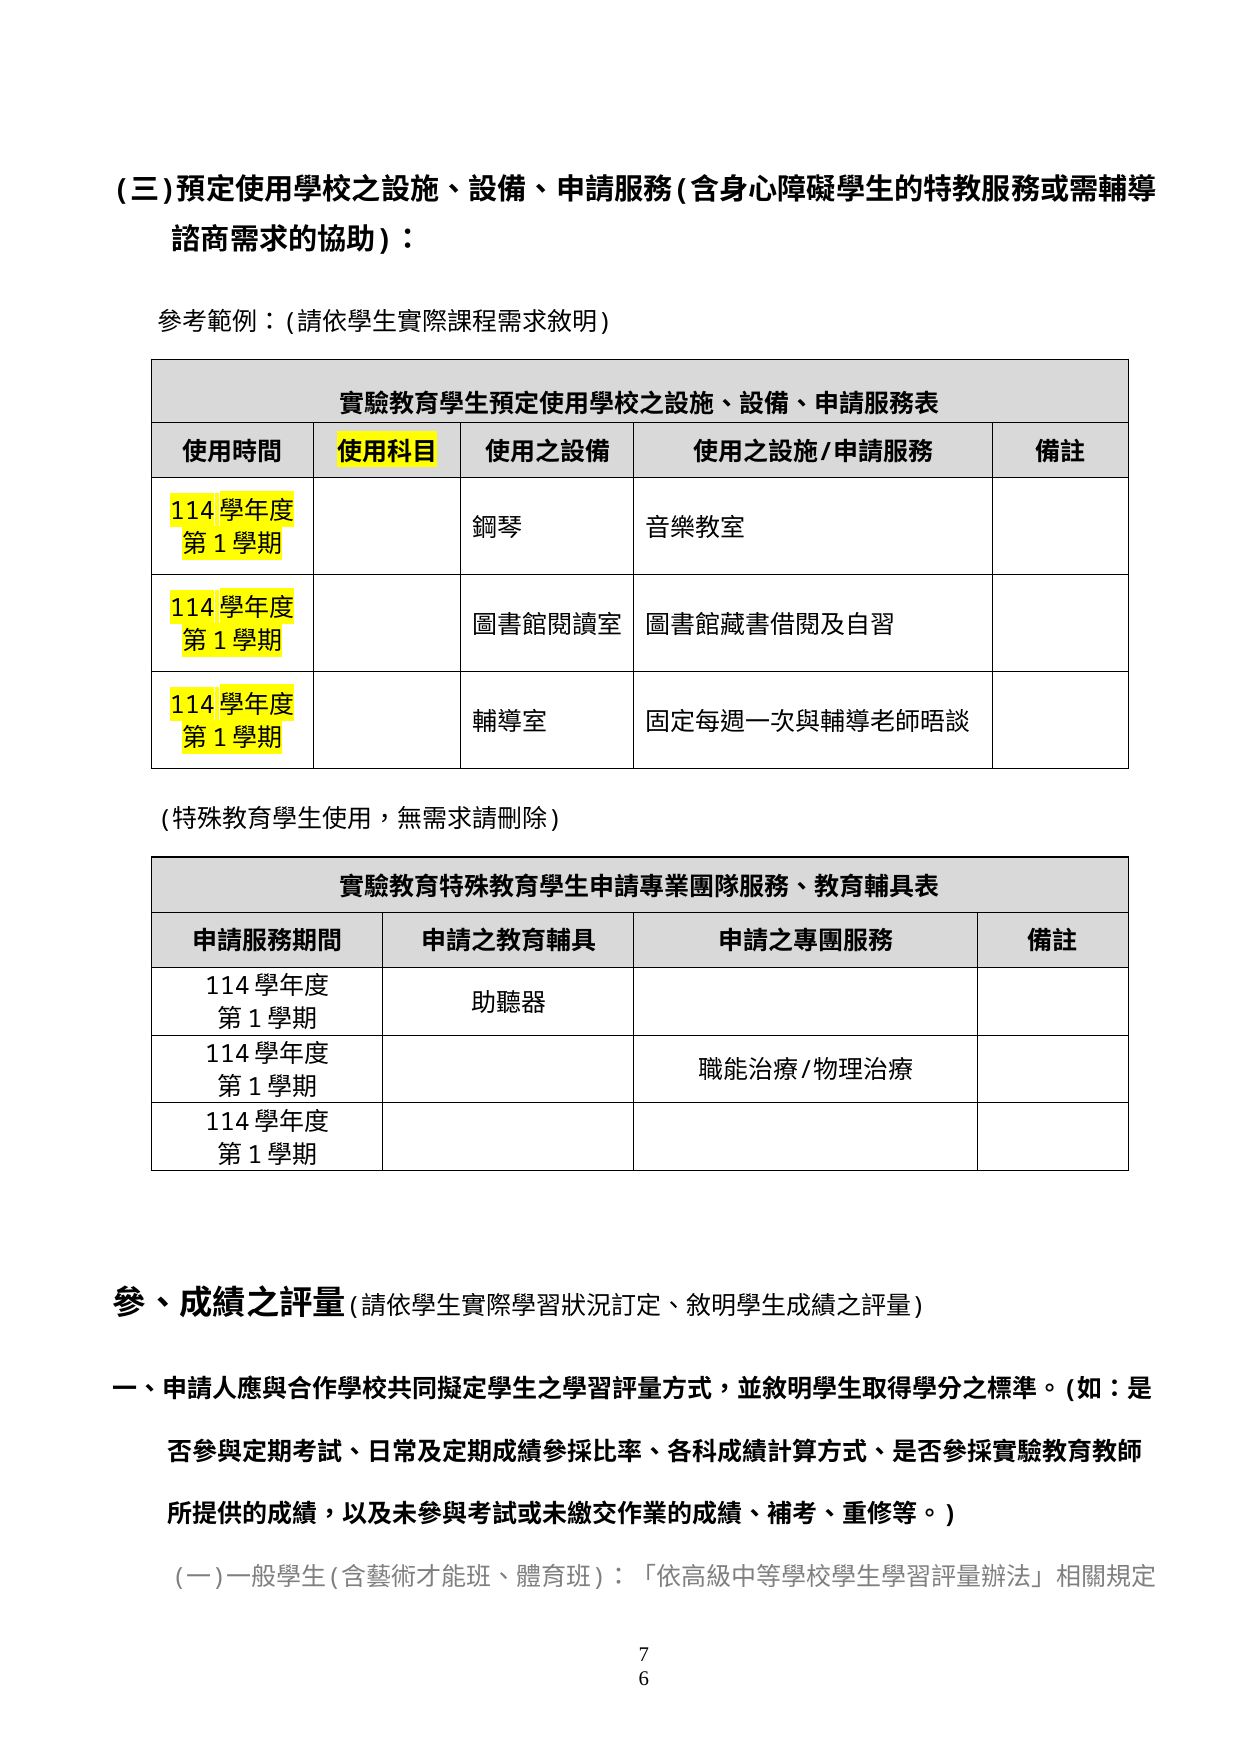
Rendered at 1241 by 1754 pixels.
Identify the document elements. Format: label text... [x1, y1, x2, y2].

table_cell 使用之設施/申請服務 [634, 423, 992, 477]
table_cell [634, 968, 977, 1034]
text (一)一般學生(含藝術才能班、體育班)：「依高級中等學校學生學習評量辦法」相關規定 [171, 1533, 1167, 1595]
table_cell 固定每週一次與輔導老師晤談 [634, 672, 992, 768]
table_cell 申請之專團服務 [634, 913, 977, 967]
table_cell [993, 672, 1128, 768]
table_header 實驗教育學生預定使用學校之設施、設備、申請服務表 [152, 360, 1128, 422]
text 一、申請人應與合作學校共同擬定學生之學習評量方式，並敘明學生取得學分之標準。(如：是否參與定期考試、日常及定期成績參採比率、各科成績計算方式、是否參採實驗教育教師所提供的成績，以及未參與考試或未繳交作業的成績、補考、重修等。) [112, 1345, 1167, 1533]
table_cell 使用科目 [314, 423, 460, 477]
table_header 實驗教育特殊教育學生申請專業團隊服務、教育輔具表 [152, 858, 1128, 912]
table_cell 114學年度 第1學期 [152, 672, 313, 768]
table_cell 圖書館閱讀室 [461, 575, 633, 671]
text 參考範例：(請依學生實際課程需求敘明) [112, 278, 1167, 340]
table_cell [314, 575, 460, 671]
table_cell [978, 968, 1128, 1034]
table_cell 鋼琴 [461, 478, 633, 574]
text 參、成績之評量(請依學生實際學習狀況訂定、敘明學生成績之評量) [112, 1258, 1167, 1321]
table_cell [978, 1036, 1128, 1102]
table_cell 圖書館藏書借閱及自習 [634, 575, 992, 671]
table_cell 備註 [993, 423, 1128, 477]
table_cell 音樂教室 [634, 478, 992, 574]
table_cell [383, 1103, 633, 1170]
table_cell 職能治療/物理治療 [634, 1036, 977, 1102]
table_cell 助聽器 [383, 968, 633, 1034]
table_cell 使用之設備 [461, 423, 633, 477]
table_cell [383, 1036, 633, 1102]
table_cell 114學年度 第1學期 [152, 575, 313, 671]
table_cell 114學年度 第1學期 [152, 1103, 382, 1170]
table_cell [993, 478, 1128, 574]
table_cell [634, 1103, 977, 1170]
table_cell [314, 478, 460, 574]
table_cell 114學年度 第1學期 [152, 478, 313, 574]
table_cell [978, 1103, 1128, 1170]
table_cell 輔導室 [461, 672, 633, 768]
table_cell 備註 [978, 913, 1128, 967]
table_cell 申請服務期間 [152, 913, 382, 967]
table_cell 使用時間 [152, 423, 313, 477]
table_cell [314, 672, 460, 768]
table_cell 申請之教育輔具 [383, 913, 633, 967]
text (三)預定使用學校之設施、設備、申請服務(含身心障礙學生的特教服務或需輔導諮商需求的協助)： [112, 159, 1167, 259]
table_cell [993, 575, 1128, 671]
text (特殊教育學生使用，無需求請刪除) [112, 788, 1167, 838]
table_cell 114學年度 第1學期 [152, 968, 382, 1034]
table_cell 114學年度 第1學期 [152, 1036, 382, 1102]
